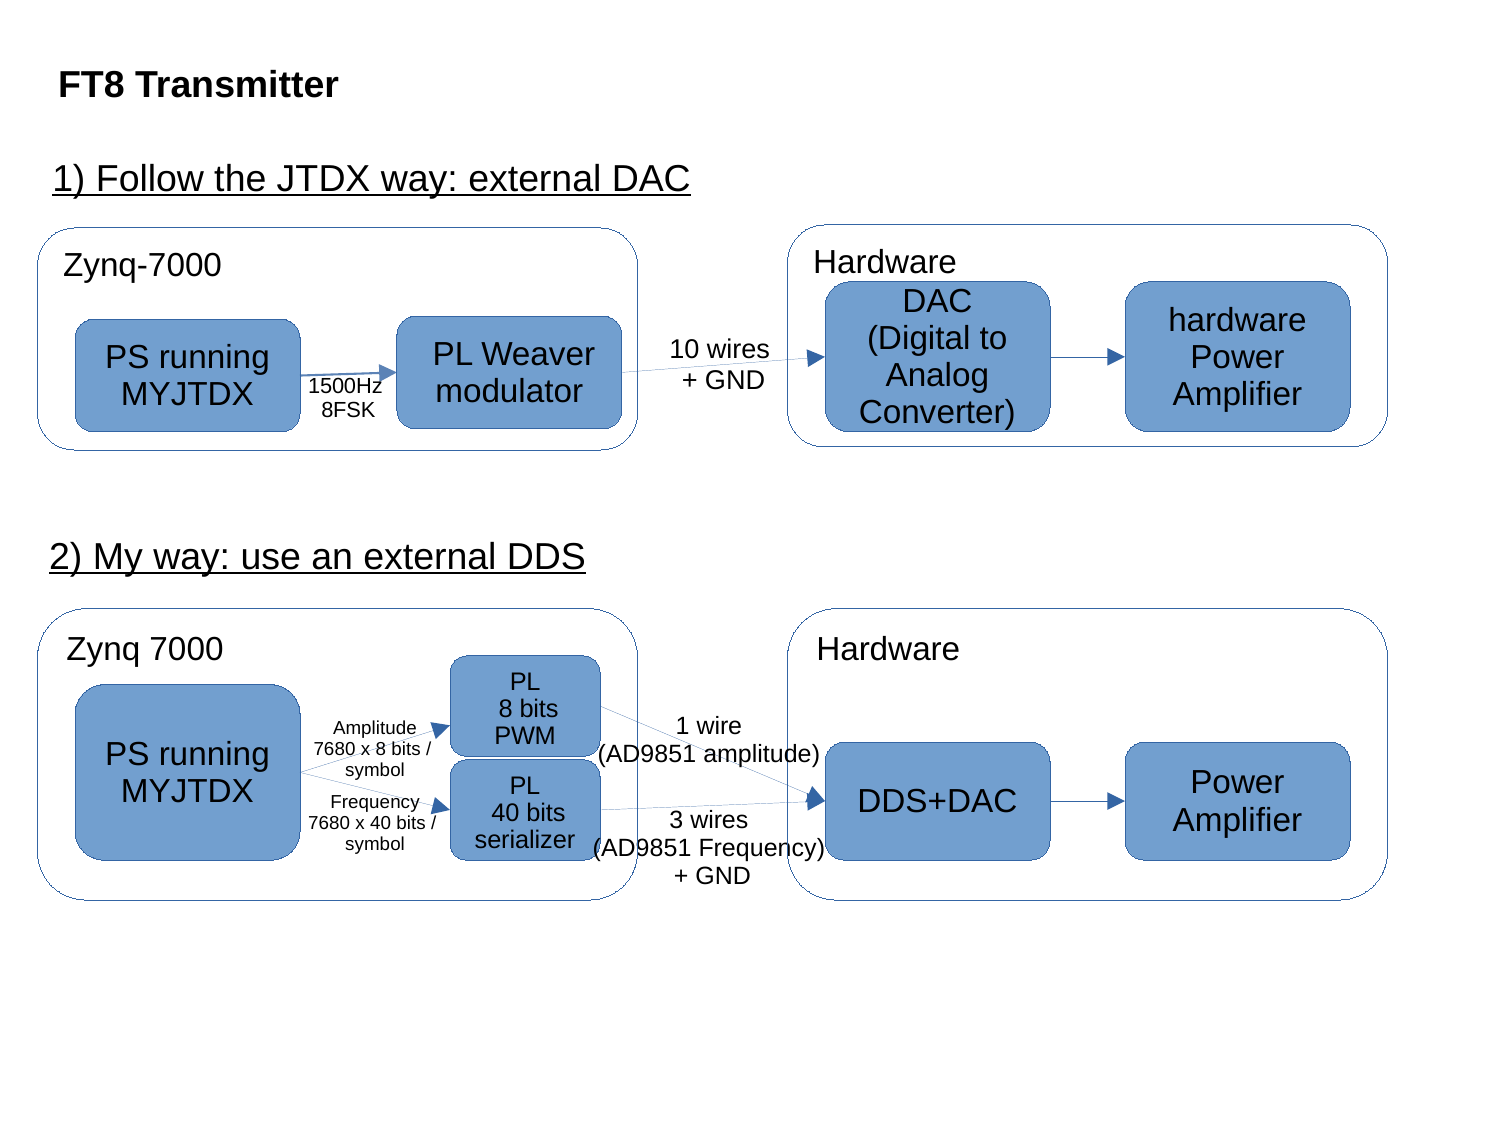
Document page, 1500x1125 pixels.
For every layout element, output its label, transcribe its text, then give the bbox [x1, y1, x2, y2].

text_box Hardware [787, 224, 1388, 447]
text_box FT8 Transmitter [43, 55, 354, 113]
text_box 1) Follow the JTDX way: external DAC [37, 149, 707, 207]
text_box Zynq 7000 [37, 608, 638, 901]
text_box Zynq-7000 [37, 227, 638, 451]
text_box Hardware [787, 608, 1388, 901]
text_box PL 8 bits PWM [450, 655, 601, 757]
text_box 2) My way: use an external DDS [34, 528, 602, 585]
